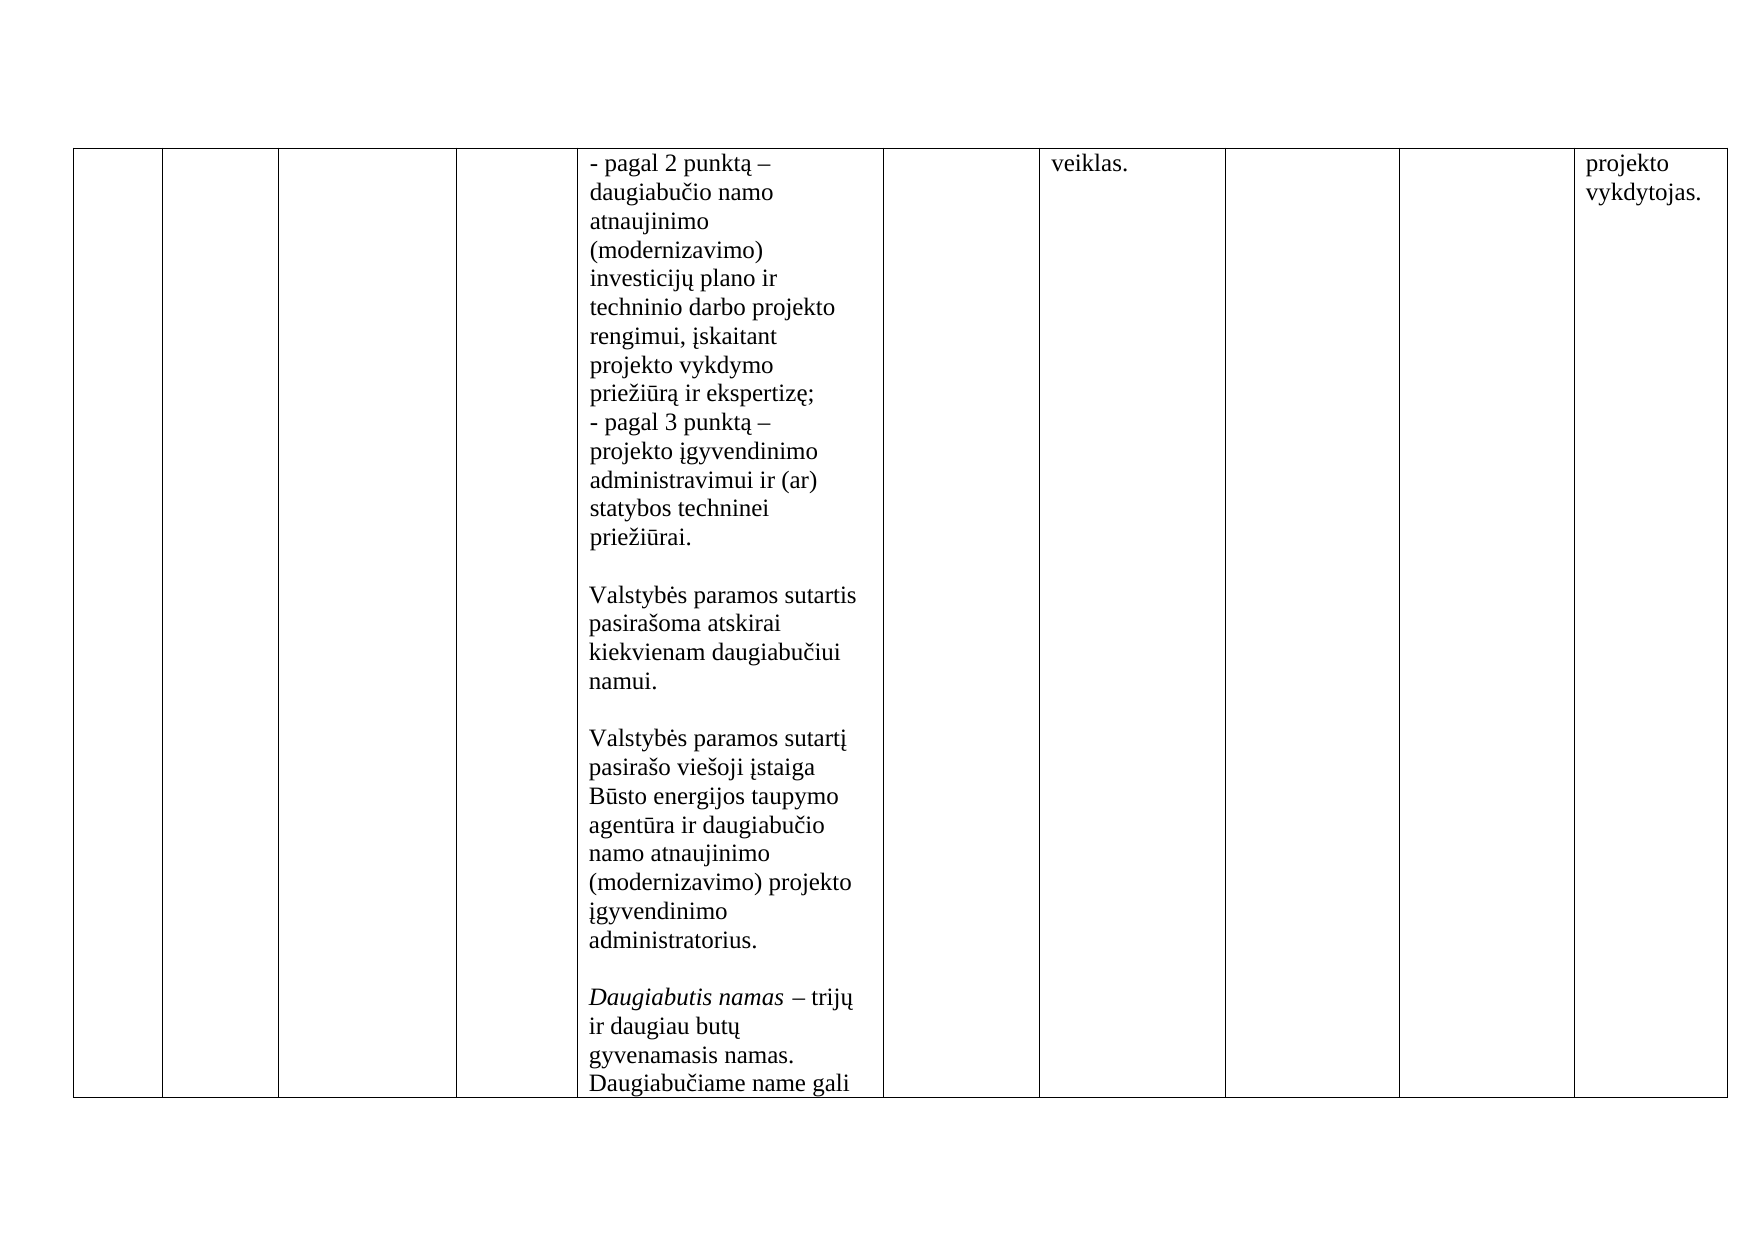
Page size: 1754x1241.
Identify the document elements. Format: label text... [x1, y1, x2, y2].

table_cell [163, 149, 278, 1097]
table_cell projekto vykdytojas. [1575, 149, 1727, 1097]
table_cell veiklas. [1040, 149, 1225, 1097]
table_cell - pagal 2 punktą – daugiabučio namo atnaujinimo (modernizavimo) investicijų plano ir techninio darbo projekto rengimui, įskaitant projekto vykdymo priežiūrą ir ekspertizę; - pagal 3 punktą – projekto įgyvendinimo administravimui ir (ar) statybos techninei priežiūrai. Valstybės paramos sutartis pasirašoma atskirai kiekvienam daugiabučiui namui. Valstybės paramos sutartį pasirašo viešoji įstaiga Būsto energijos taupymo agentūra ir daugiabučio namo atnaujinimo (modernizavimo) projekto įgyvendinimo administratorius. Daugiabutis namas – trijų ir daugiau butų gyvenamasis namas. Daugiabučiame name gali [578, 149, 883, 1097]
table_cell [74, 149, 162, 1097]
table_cell [457, 149, 577, 1097]
table_cell [1400, 149, 1574, 1097]
table_cell [279, 149, 456, 1097]
table_cell [884, 149, 1039, 1097]
table_cell [1226, 149, 1399, 1097]
